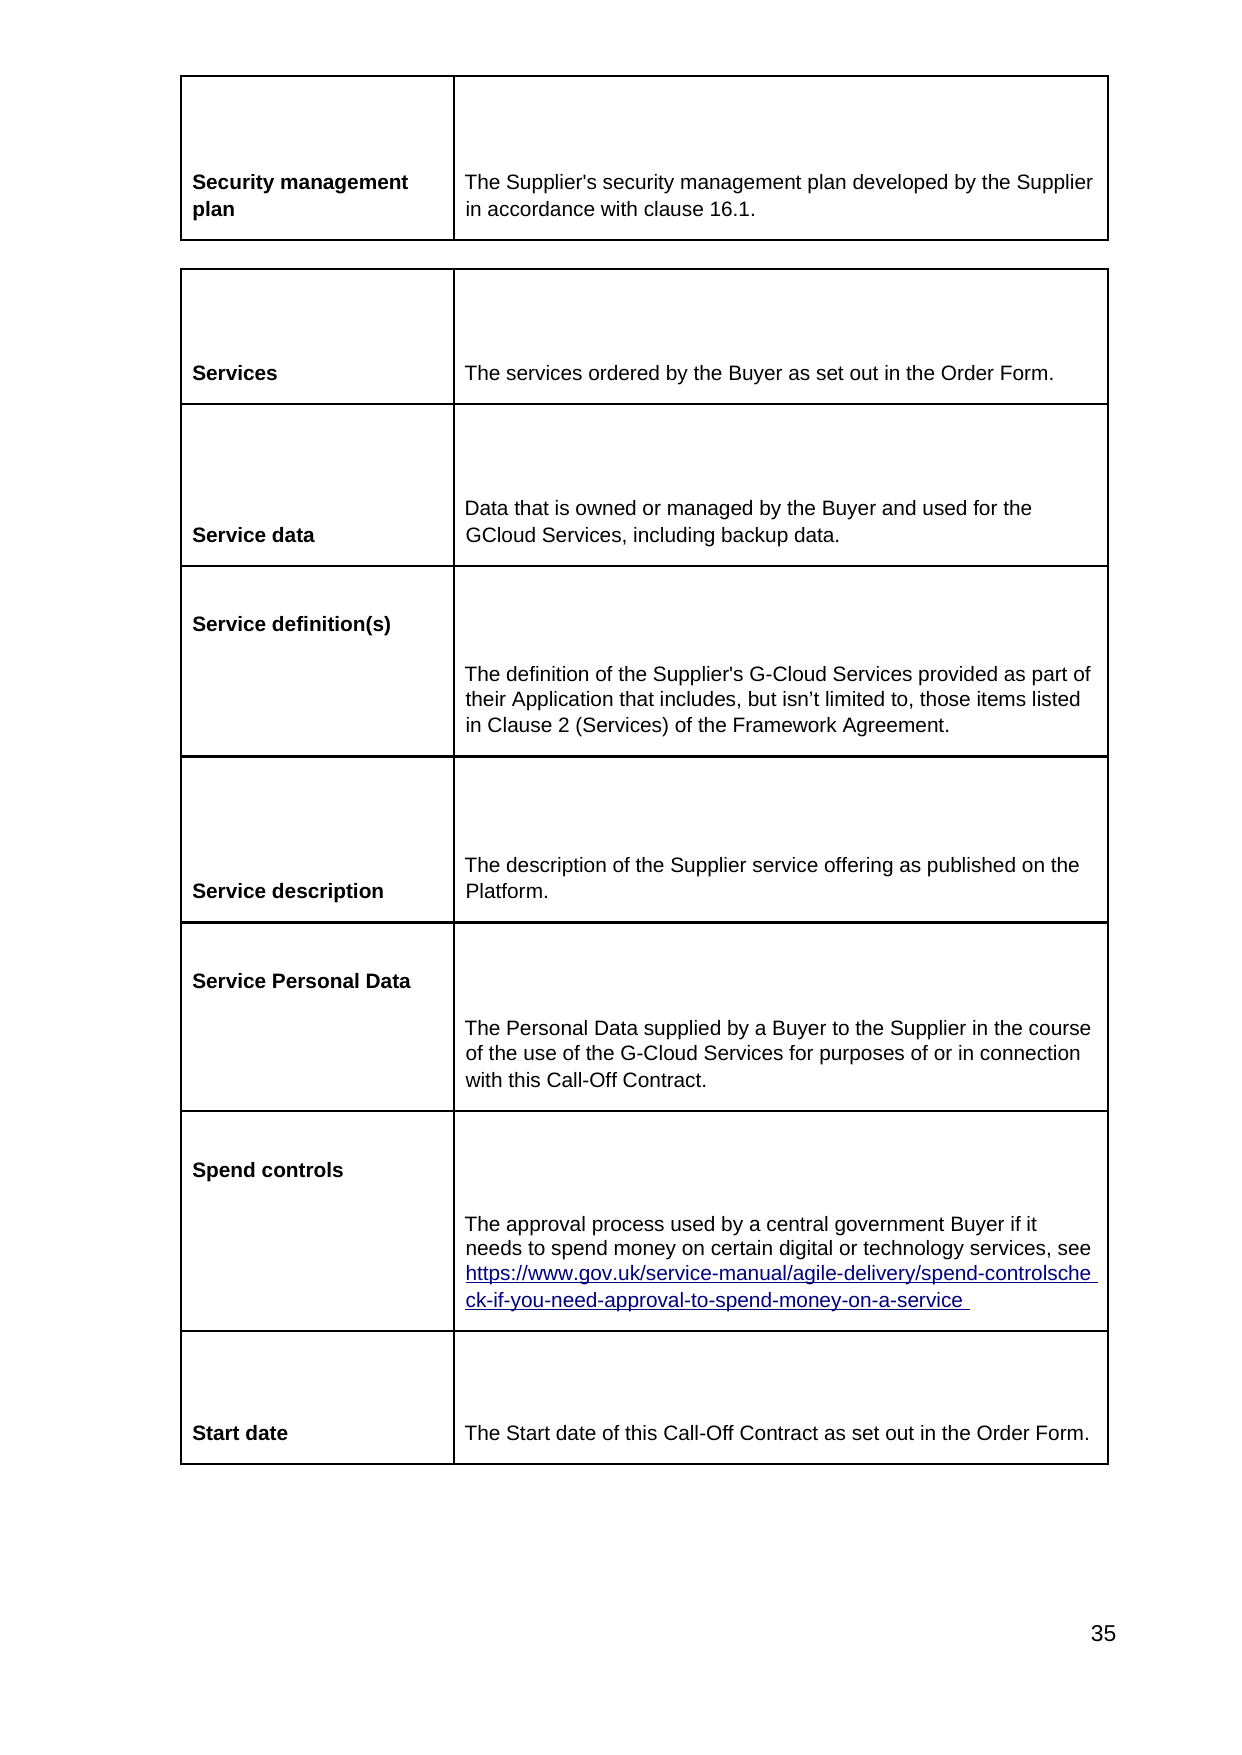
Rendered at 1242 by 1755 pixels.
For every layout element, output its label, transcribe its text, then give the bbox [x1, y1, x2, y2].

table_cell The definition of the Supplier's G-Cloud Services provided as part of their Application that includes, but isn’t limited to, those items listed in Clause 2 (Services) of the Framework Agreement. [455, 567, 1107, 755]
table_cell Service data [182, 405, 453, 564]
table_header Services [182, 270, 453, 403]
table_cell The description of the Supplier service offering as published on the Platform. [455, 758, 1107, 921]
table_cell The Personal Data supplied by a Buyer to the Supplier in the course of the use of the G-Cloud Services for purposes of or in connection with this Call-Off Contract. [455, 924, 1107, 1110]
table_header The services ordered by the Buyer as set out in the Order Form. [455, 270, 1107, 403]
table_cell Service description [182, 758, 453, 921]
table_cell Start date [182, 1332, 453, 1463]
table_cell The Supplier's security management plan developed by the Supplier in accordance with clause 16.1. [455, 77, 1107, 239]
table_cell Data that is owned or managed by the Buyer and used for the GCloud Services, including backup data. [455, 405, 1107, 564]
table_cell Security management plan [182, 77, 453, 239]
table_cell Service Personal Data [182, 924, 453, 1110]
table_cell Spend controls [182, 1112, 453, 1330]
table_cell The Start date of this Call-Off Contract as set out in the Order Form. [455, 1332, 1107, 1463]
table_cell Service definition(s) [182, 567, 453, 755]
table_cell The approval process used by a central government Buyer if it needs to spend money on certain digital or technology services, see https://www.gov.uk/service-manual/agile-delivery/spend-controlsche ck-if-you-need-approval-to-spend-money-on-a-service [455, 1112, 1107, 1330]
